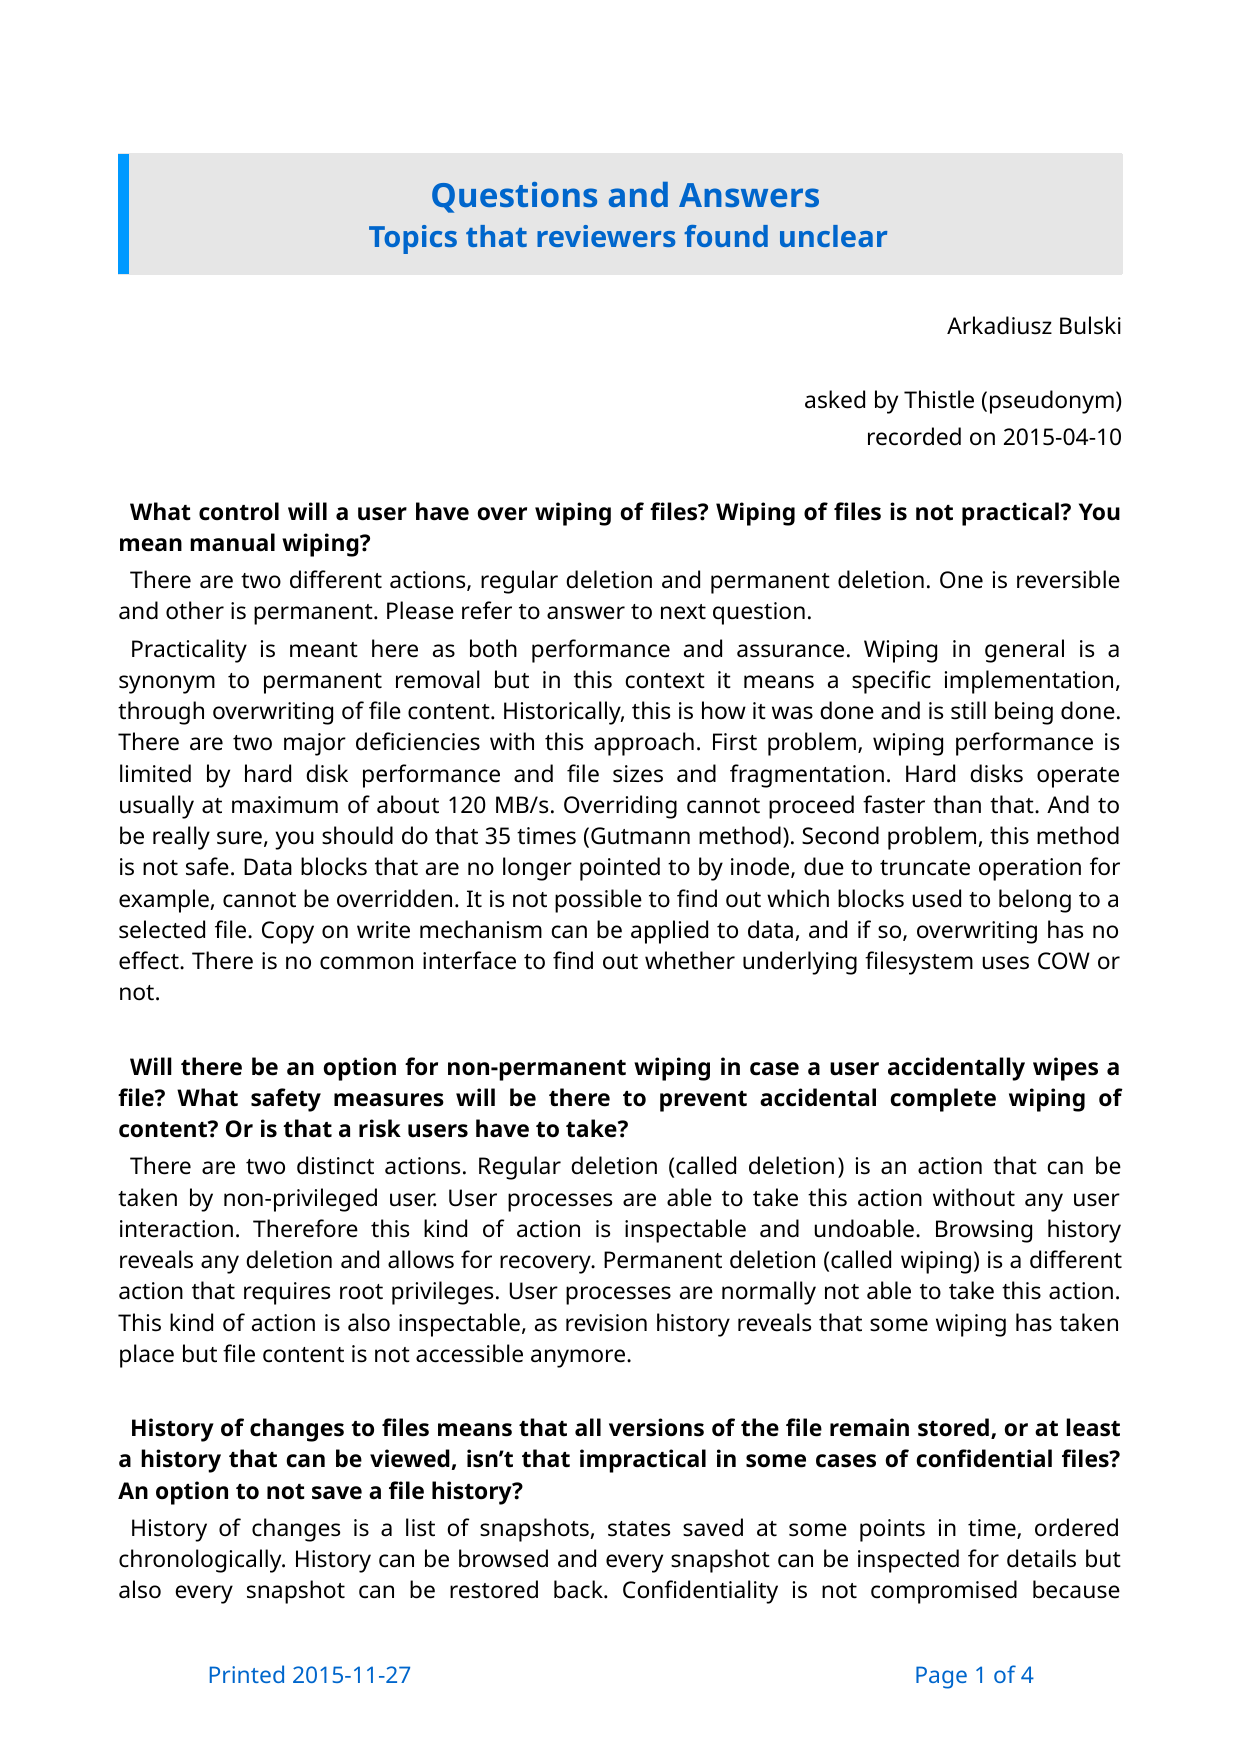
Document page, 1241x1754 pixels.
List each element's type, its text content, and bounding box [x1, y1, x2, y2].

text Will there be an option for non-permanent wiping in case a user accidentally wipes a file? What safety measures will be there to prevent accidental complete wiping of content? Or is that a risk users have to take? [118, 1051, 1122, 1144]
text Arkadiusz Bulski [118, 310, 1122, 341]
text Practicality is meant here as both performance and assurance. Wiping in general is a synonym to permanent removal but in this context it means a specific implementation, through overwriting of file content. Historically, this is how it was done and is still being done. There are two major deficiencies with this approach. First problem, wiping performance is limited by hard disk performance and file sizes and fragmentation. Hard disks operate usually at maximum of about 120 MB/s. Overriding cannot proceed faster than that. And to be really sure, you should do that 35 times (Gutmann method). Second problem, this method is not safe. Data blocks that are no longer pointed to by inode, due to truncate operation for example, cannot be overridden. It is not possible to find out which blocks used to belong to a selected file. Copy on write mechanism can be applied to data, and if so, overwriting has no effect. There is no common interface to find out whether underlying filesystem uses COW or not. [118, 632, 1122, 1007]
text What control will a user have over wiping of files? Wiping of files is not practical? You mean manual wiping? [118, 496, 1122, 558]
text asked by Thistle (pseudonym) [118, 384, 1122, 415]
text History of changes is a list of snapshots, states saved at some points in time, ordered chronologically. History can be browsed and every snapshot can be inspected for details but also every snapshot can be restored back. Confidentiality is not compromised because [118, 1512, 1122, 1606]
text recorded on 2015-04-10 [118, 421, 1122, 452]
text History of changes to files means that all versions of the file remain stored, or at least a history that can be viewed, isn’t that impractical in some cases of confidential files? An option to not save a file history? [118, 1412, 1122, 1506]
text There are two distinct actions. Regular deletion (called deletion) is an action that can be taken by non-privileged user. User processes are able to take this action without any user interaction. Therefore this kind of action is inspectable and undoable. Browsing history reveals any deletion and allows for recovery. Permanent deletion (called wiping) is a different action that requires root privileges. User processes are normally not able to take this action. This kind of action is also inspectable, as revision history reveals that some wiping has taken place but file content is not accessible anymore. [118, 1150, 1122, 1369]
text There are two different actions, regular deletion and permanent deletion. One is reversible and other is permanent. Please refer to answer to next question. [118, 564, 1122, 627]
title Questions and Answers Topics that reviewers found unclear [129, 155, 1122, 274]
